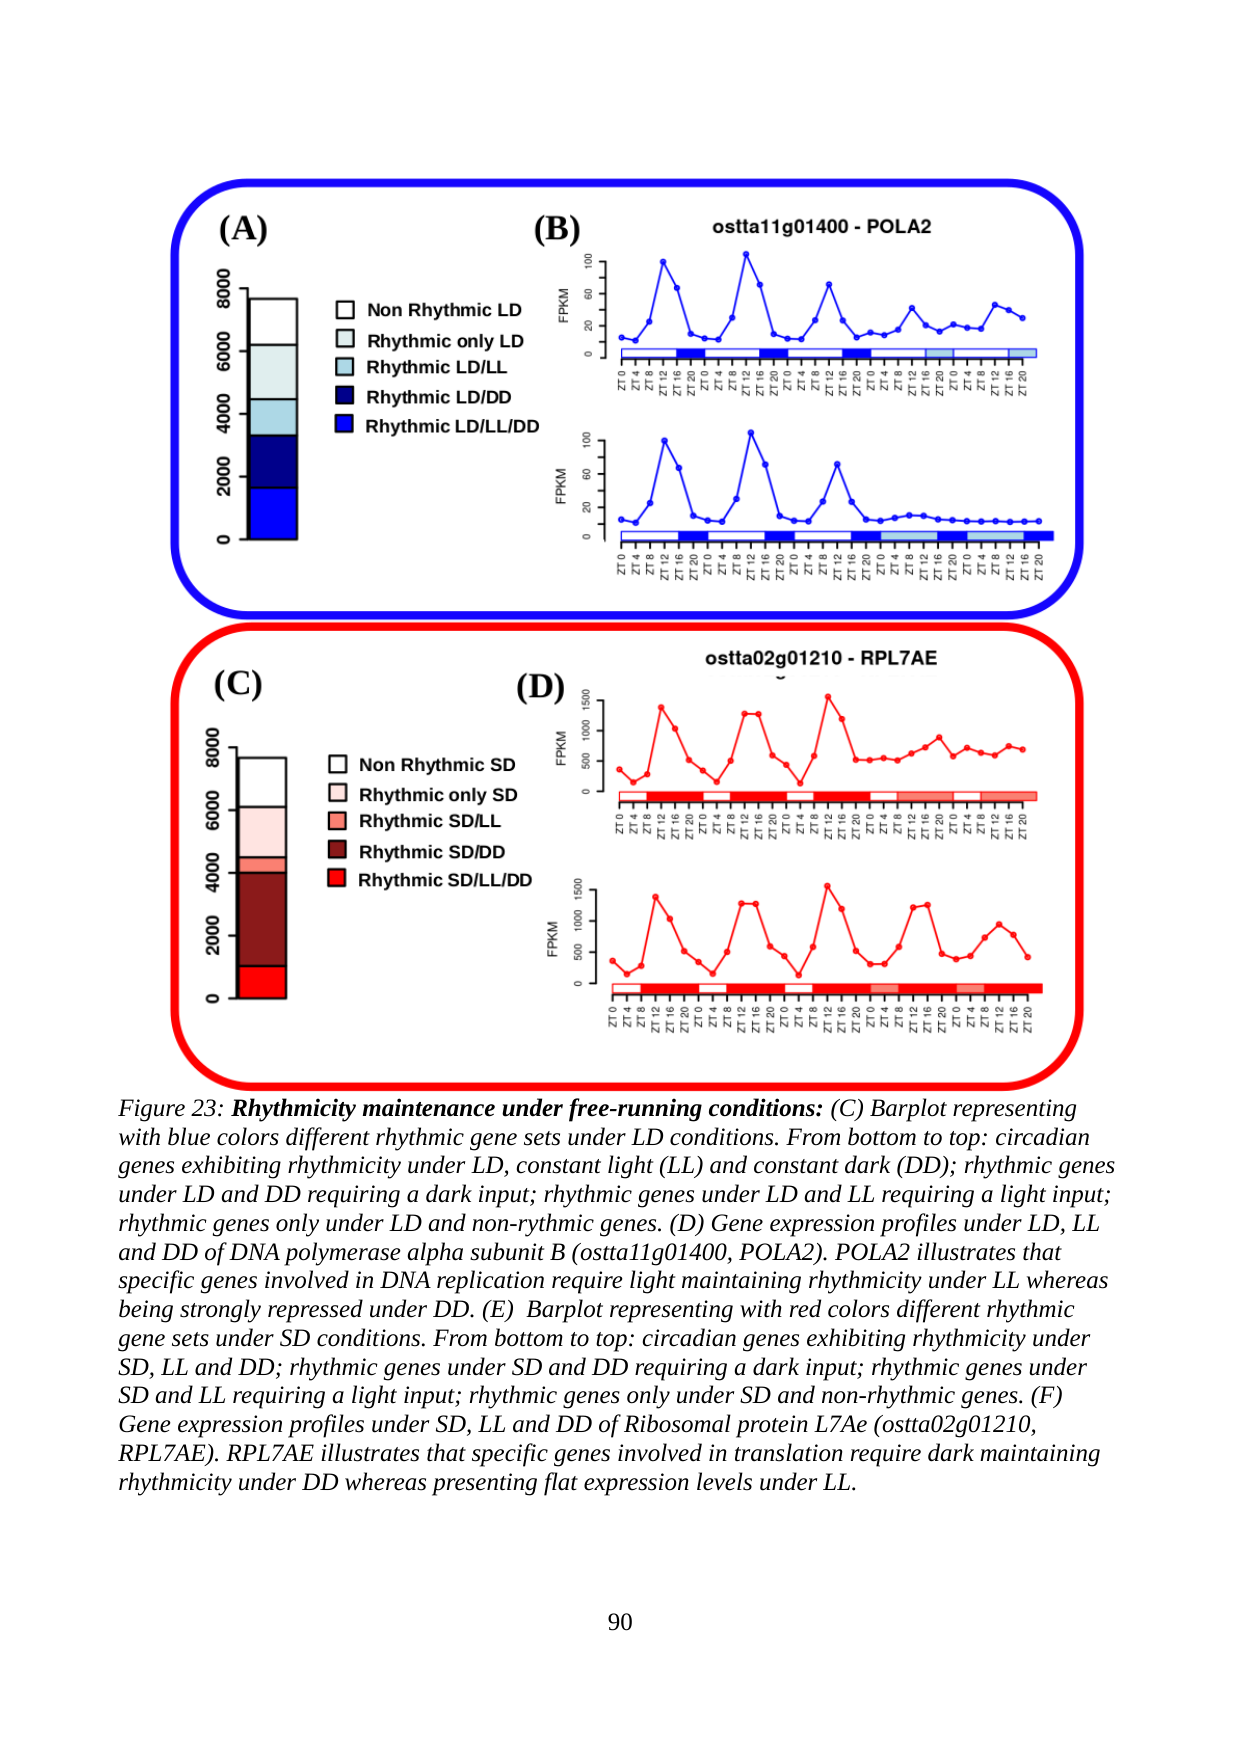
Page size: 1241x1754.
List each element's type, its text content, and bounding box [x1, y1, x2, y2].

text Figure 23: Rhythmicity maintenance under free-running conditions: (C) Barplot representing with blue colors different rhythmic gene sets under LD conditions. From bottom to top: circadian genes exhibiting rhythmicity under LD, constant light (LL) and constant dark (DD); rhythmic genes under LD and DD requiring a dark input; rhythmic genes under LD and LL requiring a light input; rhythmic genes only under LD and non-rythmic genes. (D) Gene expression profiles under LD, LL and DD of DNA polymerase alpha subunit B (ostta11g01400, POLA2). POLA2 illustrates that specific genes involved in DNA replication require light maintaining rhythmicity under LL whereas being strongly repressed under DD. (E) Barplot representing with red colors different rhythmic gene sets under SD conditions. From bottom to top: circadian genes exhibiting rhythmicity under SD, LL and DD; rhythmic genes under SD and DD requiring a dark input; rhythmic genes under SD and LL requiring a light input; rhythmic genes only under SD and non-rhythmic genes. (F) Gene expression profiles under SD, LL and DD of Ribosomal protein L7Ae (ostta02g01210, RPL7AE). RPL7AE illustrates that specific genes involved in translation require dark maintaining rhythmicity under DD whereas presenting flat expression levels under LL. [118, 1093, 1122, 1496]
picture [118, 176, 1123, 1093]
